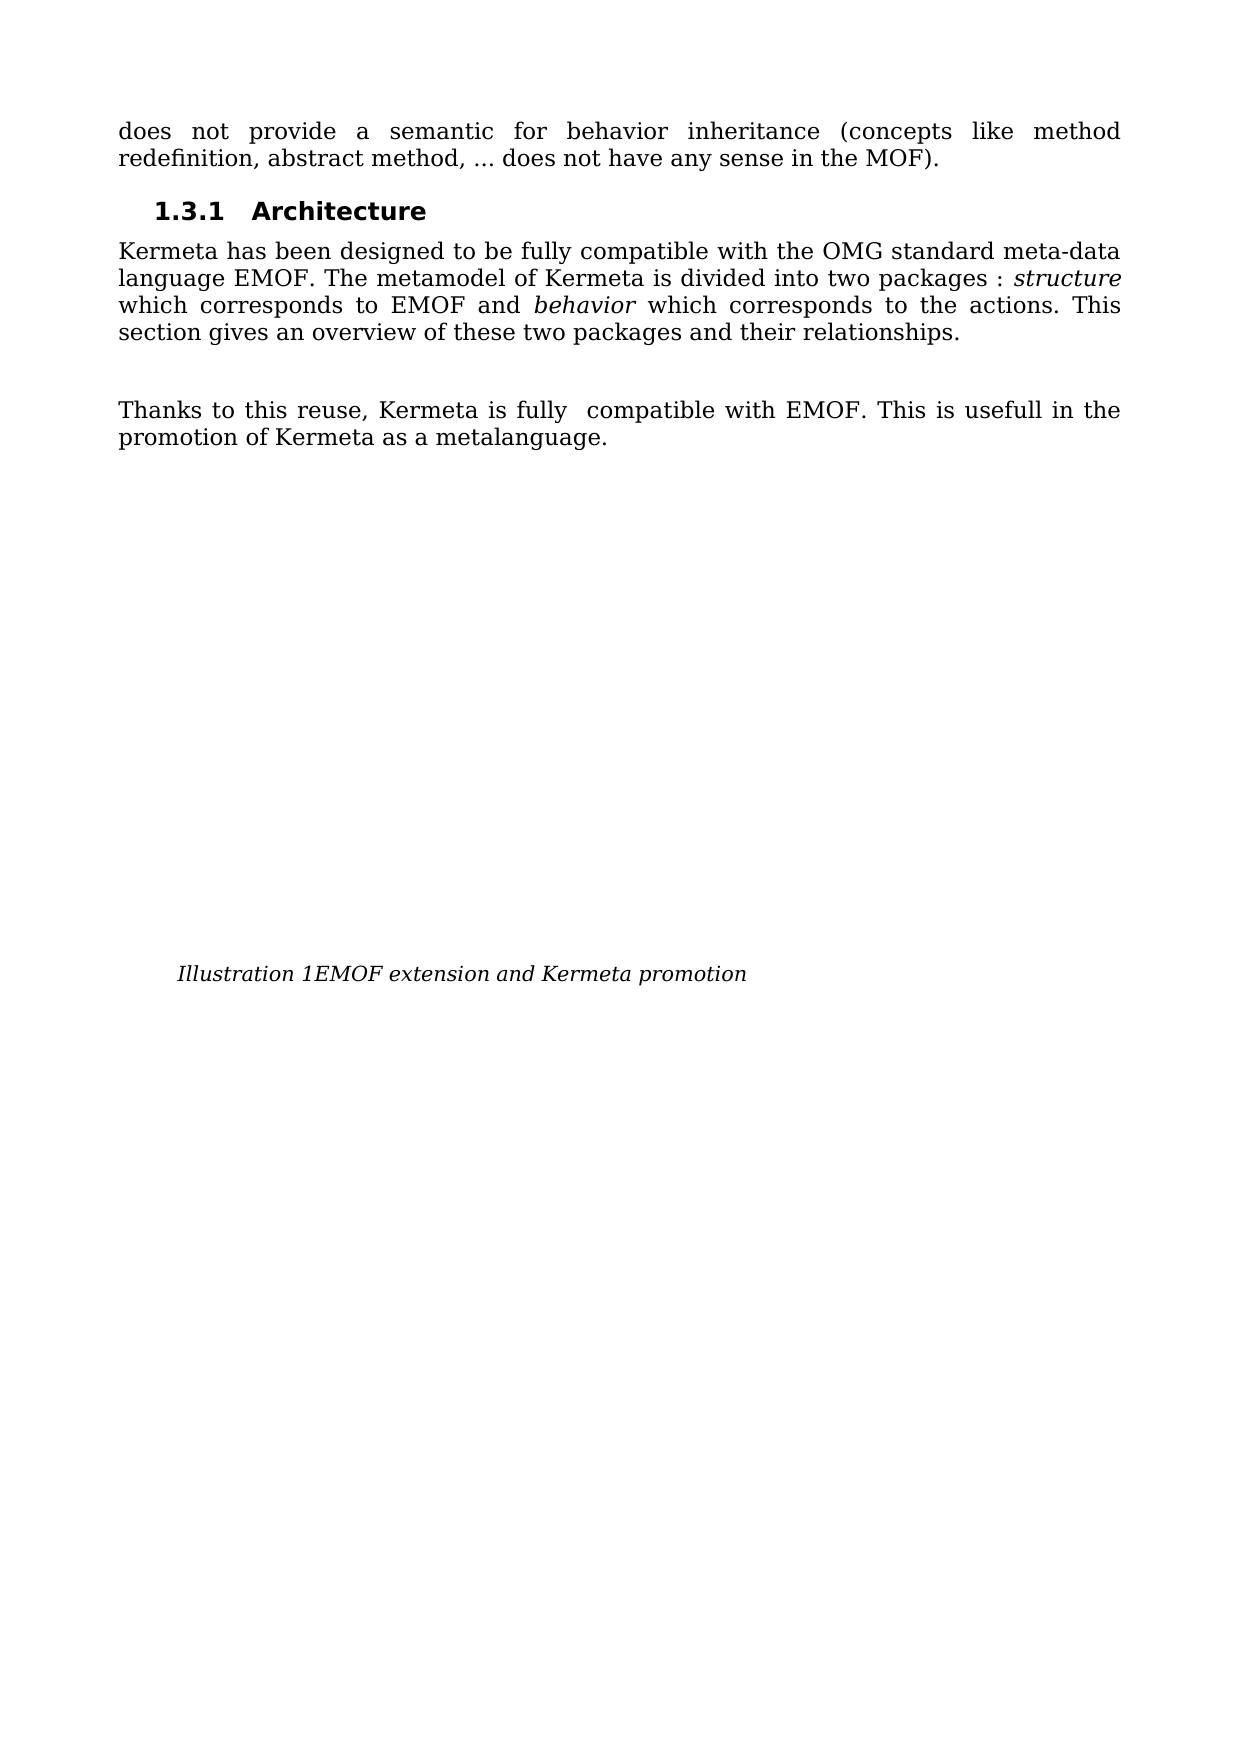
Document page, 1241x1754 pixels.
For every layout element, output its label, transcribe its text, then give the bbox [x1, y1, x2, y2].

subtitle Architecture [153, 197, 1122, 226]
text Kermeta has been designed to be fully compatible with the OMG standard meta-data language EMOF. The metamodel of Kermeta is divided into two packages : structure which corresponds to EMOF and behavior which corresponds to the actions. This section gives an overview of these two packages and their relationships. [118, 238, 1122, 346]
text does not provide a semantic for behavior inheritance (concepts like method redefinition, abstract method, ... does not have any sense in the MOF). [118, 118, 1122, 172]
text Thanks to this reuse, Kermeta is fully compatible with EMOF. This is usefull in the promotion of Kermeta as a metalanguage. [118, 397, 1122, 451]
text Illustration 1EMOF extension and Kermeta promotion [136, 569, 1087, 986]
